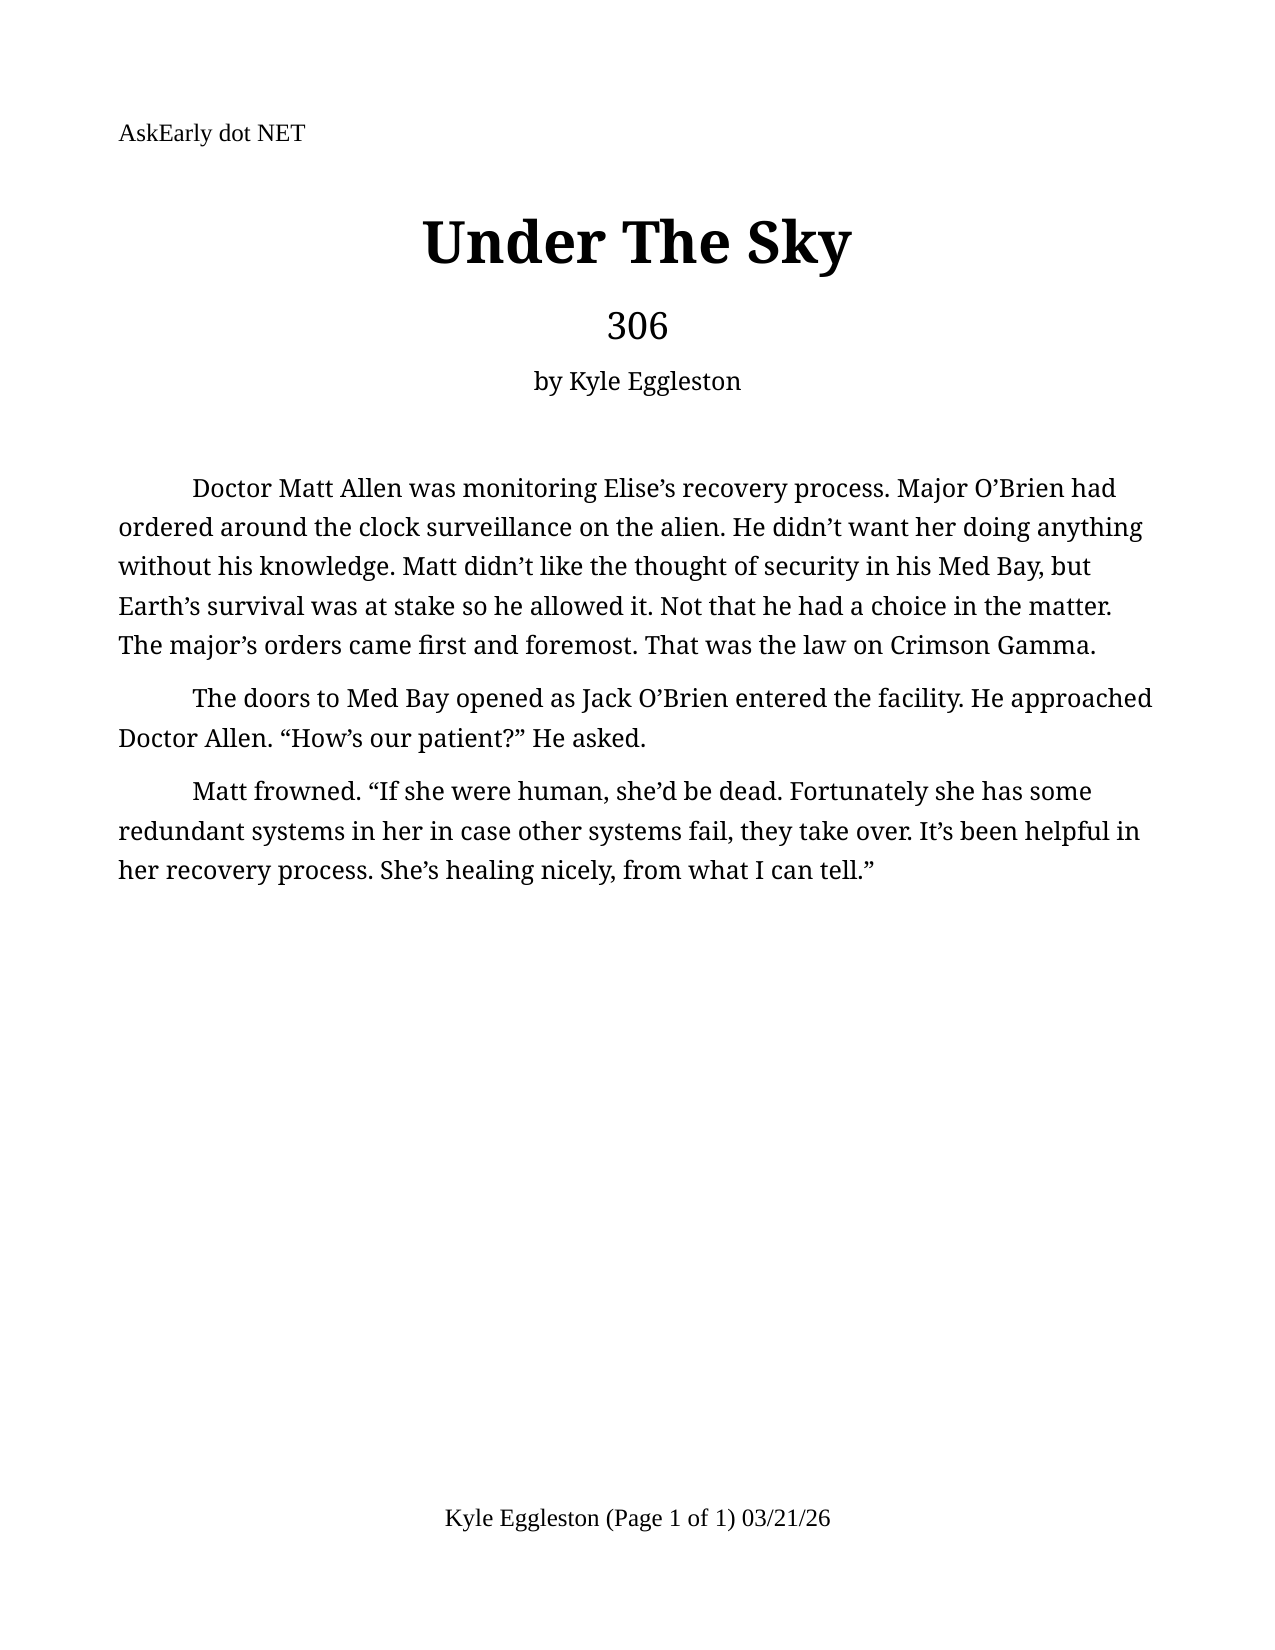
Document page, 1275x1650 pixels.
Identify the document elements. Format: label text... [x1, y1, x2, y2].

text by Kyle Eggleston [118, 363, 1157, 397]
text Doctor Matt Allen was monitoring Elise’s recovery process. Major O’Brien had ordered around the clock surveillance on the alien. He didn’t want her doing anything without his knowledge. Matt didn’t like the thought of security in his Med Bay, but Earth’s survival was at stake so he allowed it. Not that he had a choice in the matter. The major’s orders came first and foremost. That was the law on Crimson Gamma. [118, 471, 1157, 661]
title Under The Sky [118, 201, 1157, 281]
text The doors to Med Bay opened as Jack O’Brien entered the facility. He approached Doctor Allen. “How’s our patient?” He asked. [118, 681, 1157, 754]
text Matt frowned. “If she were human, she’d be dead. Fortunately she has some redundant systems in her in case other systems fail, they take over. It’s been helpful in her recovery process. She’s healing nicely, from what I can tell.” [118, 774, 1157, 886]
subtitle 306 [118, 299, 1157, 351]
